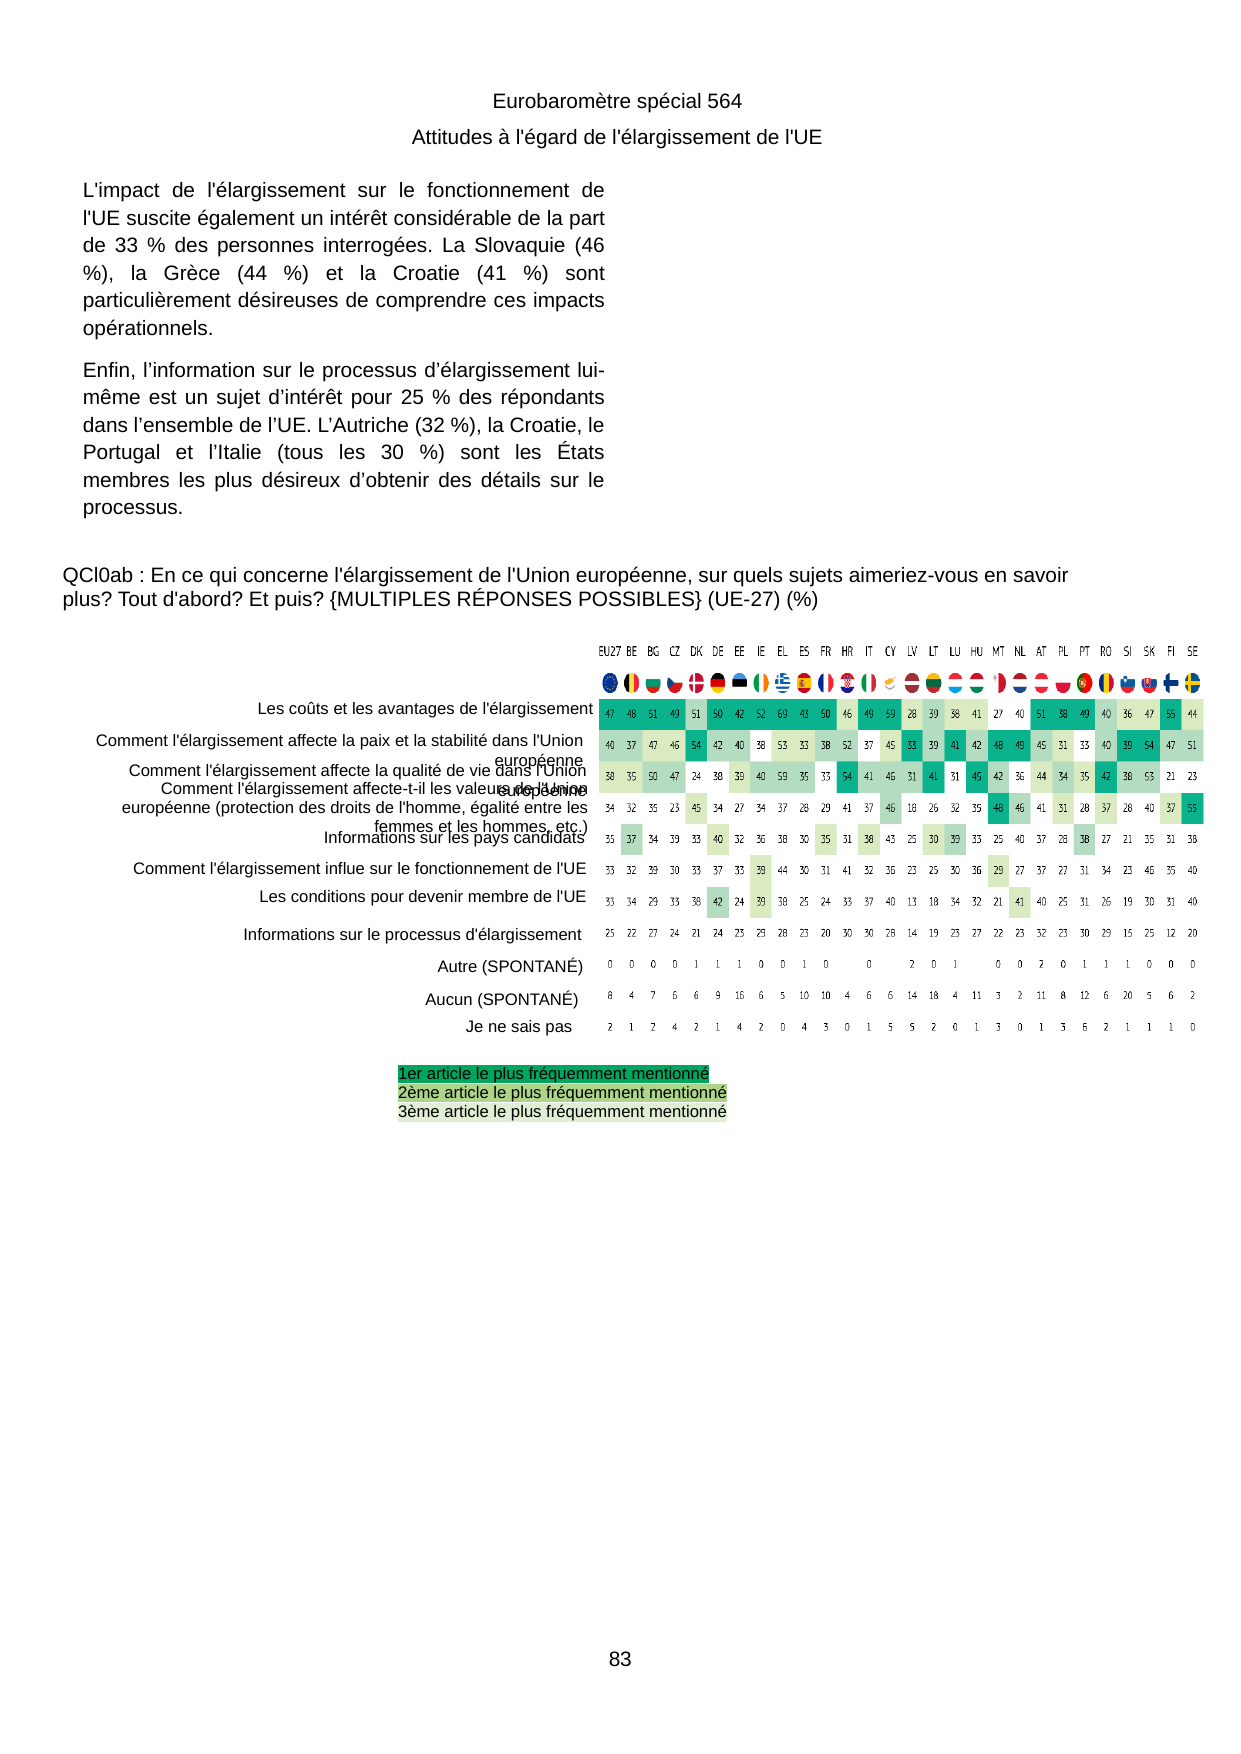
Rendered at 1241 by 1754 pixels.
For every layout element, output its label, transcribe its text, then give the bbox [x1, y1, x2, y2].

text Enfin, l’information sur le processus d’élargissement lui-même est un sujet d’intérêt pour 25 % des répondants dans l’ensemble de l’UE. L’Autriche (32 %), la Croatie, le Portugal et l’Italie (tous les 30 %) sont les États membres les plus désireux d’obtenir des détails sur le processus. [83, 357, 605, 519]
picture [594, 634, 1213, 1039]
text L'impact de l'élargissement sur le fonctionnement de l'UE suscite également un intérêt considérable de la part de 33 % des personnes interrogées. La Slovaquie (46 %), la Grèce (44 %) et la Croatie (41 %) sont particulièrement désireuses de comprendre ces impacts opérationnels. [83, 178, 605, 339]
